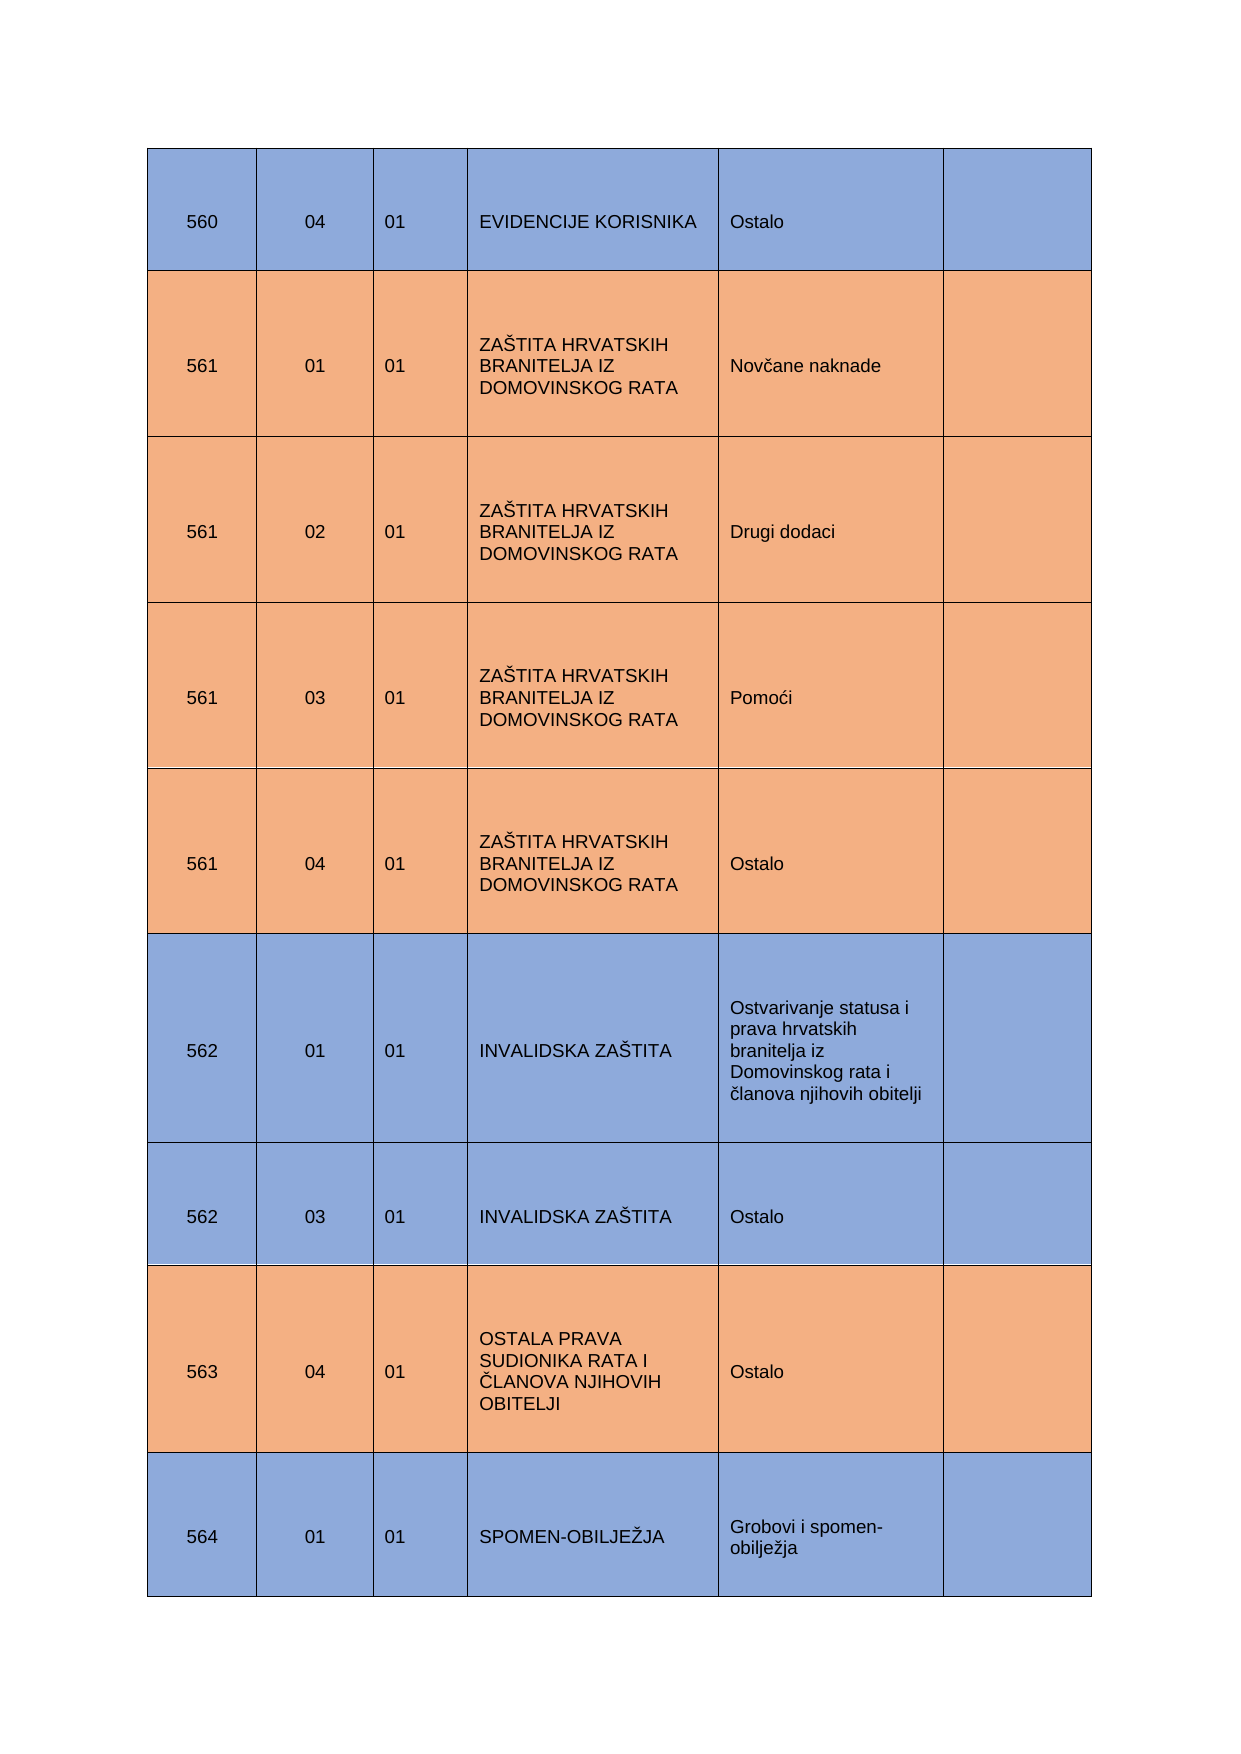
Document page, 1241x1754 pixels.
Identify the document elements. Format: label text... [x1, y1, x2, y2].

table_cell 02 [257, 437, 373, 602]
table_cell 03 [257, 1143, 373, 1264]
table_cell [944, 603, 1091, 767]
table_cell 01 [374, 1453, 467, 1596]
table_cell 560 [148, 149, 256, 270]
table_cell 01 [257, 271, 373, 436]
table_cell OSTALA PRAVA SUDIONIKA RATA I ČLANOVA NJIHOVIH OBITELJI [468, 1266, 718, 1452]
table_cell 01 [257, 1453, 373, 1596]
table_cell ZAŠTITA HRVATSKIH BRANITELJA IZ DOMOVINSKOG RATA [468, 769, 718, 933]
table_cell [944, 1453, 1091, 1596]
table_cell 01 [257, 934, 373, 1142]
table_cell 04 [257, 1266, 373, 1452]
table_cell 561 [148, 769, 256, 933]
table_cell 561 [148, 603, 256, 767]
table_cell Novčane naknade [719, 271, 943, 436]
table_cell 01 [374, 437, 467, 602]
table_cell 563 [148, 1266, 256, 1452]
table_cell Grobovi i spomen-obilježja [719, 1453, 943, 1596]
table_cell 561 [148, 271, 256, 436]
table_cell 01 [374, 934, 467, 1142]
table_cell 01 [374, 603, 467, 767]
table_cell Ostalo [719, 1143, 943, 1264]
table_cell [944, 934, 1091, 1142]
table_cell INVALIDSKA ZAŠTITA [468, 934, 718, 1142]
table_cell 561 [148, 437, 256, 602]
table_cell 01 [374, 149, 467, 270]
table_cell 562 [148, 1143, 256, 1264]
table_cell 04 [257, 149, 373, 270]
table_cell [944, 149, 1091, 270]
table_cell [944, 1143, 1091, 1264]
table_cell INVALIDSKA ZAŠTITA [468, 1143, 718, 1264]
table_cell [944, 437, 1091, 602]
table_cell 01 [374, 1266, 467, 1452]
table_cell SPOMEN-OBILJEŽJA [468, 1453, 718, 1596]
table_cell 01 [374, 1143, 467, 1264]
table_cell 01 [374, 769, 467, 933]
table_cell [944, 271, 1091, 436]
table_cell Ostalo [719, 769, 943, 933]
table_cell 04 [257, 769, 373, 933]
table_cell 562 [148, 934, 256, 1142]
table_cell 564 [148, 1453, 256, 1596]
table_cell EVIDENCIJE KORISNIKA [468, 149, 718, 270]
table_cell Drugi dodaci [719, 437, 943, 602]
table_cell Ostalo [719, 149, 943, 270]
table_cell Pomoći [719, 603, 943, 767]
table_cell ZAŠTITA HRVATSKIH BRANITELJA IZ DOMOVINSKOG RATA [468, 603, 718, 767]
table_cell ZAŠTITA HRVATSKIH BRANITELJA IZ DOMOVINSKOG RATA [468, 271, 718, 436]
table_cell [944, 769, 1091, 933]
table_cell 03 [257, 603, 373, 767]
table_cell Ostvarivanje statusa i prava hrvatskih branitelja iz Domovinskog rata i članova njihovih obitelji [719, 934, 943, 1142]
table_cell Ostalo [719, 1266, 943, 1452]
table_cell ZAŠTITA HRVATSKIH BRANITELJA IZ DOMOVINSKOG RATA [468, 437, 718, 602]
table_cell [944, 1266, 1091, 1452]
table_cell 01 [374, 271, 467, 436]
